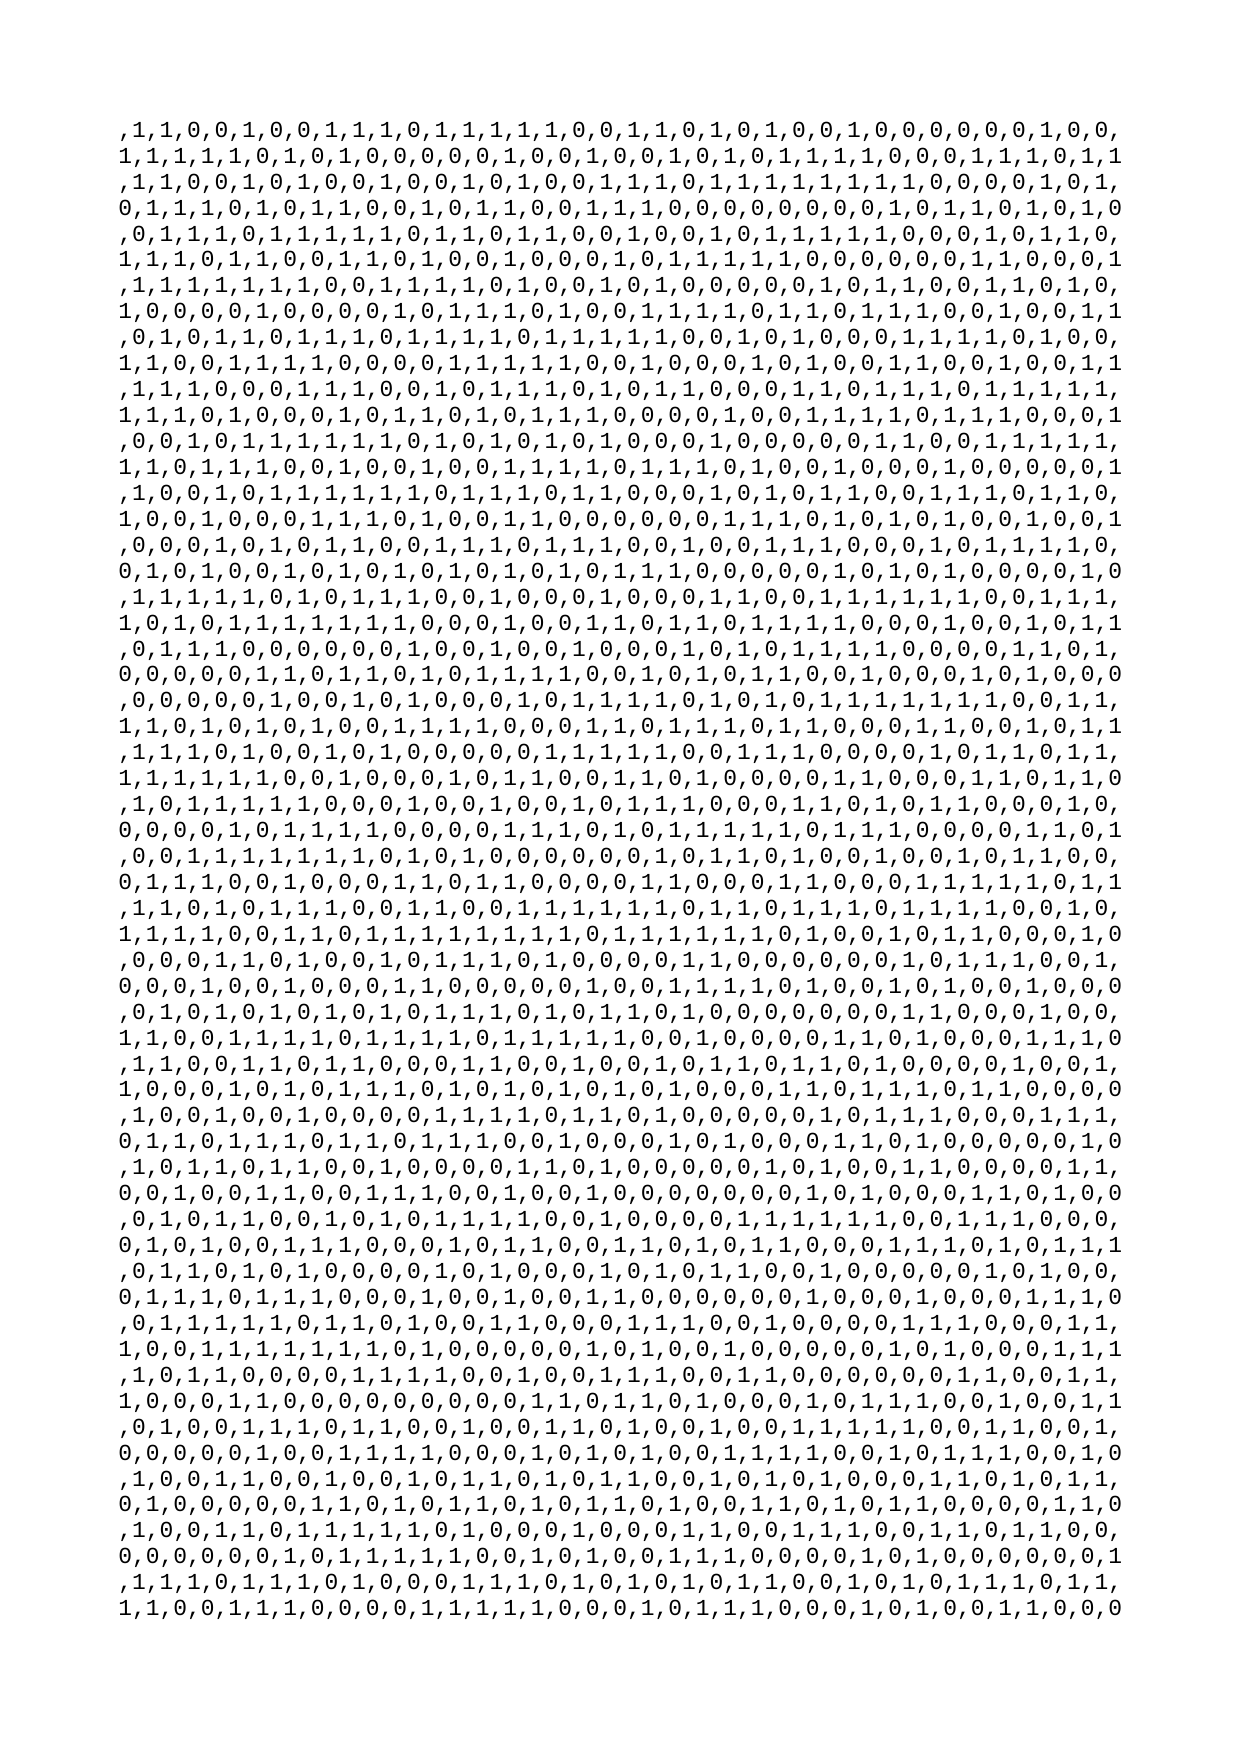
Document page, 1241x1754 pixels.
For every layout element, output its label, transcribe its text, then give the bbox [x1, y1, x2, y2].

text ,1,1,0,0,1,0,0,1,1,1,0,1,1,1,1,1,0,0,1,1,0,1,0,1,0,0,1,0,0,0,0,0,0,1,0,0,1,1,1,1,1,0,1,0,1,0,0,0,0,0,1,0,0,1,0,0,1,0,1,0,1,1,1,1,0,0,0,1,1,1,0,1,1,1,1,0,0,1,0,1,0,0,1,0,0,1,0,1,0,0,1,1,1,0,1,1,1,1,1,1,1,1,0,0,0,0,1,0,1,0,1,1,1,0,1,0,1,1,0,0,1,0,1,1,0,0,1,1,1,0,0,0,0,0,0,0,0,1,0,1,1,0,1,0,1,0,0,1,1,1,0,1,1,1,1,1,0,1,1,0,1,1,0,0,1,0,0,1,0,1,1,1,1,1,0,0,0,1,0,1,1,0,1,1,1,0,1,1,0,0,1,1,0,1,0,0,1,0,0,0,1,0,1,1,1,1,1,0,0,0,0,0,0,1,1,0,0,0,1,1,1,1,1,1,1,1,0,0,1,1,1,1,0,1,0,0,1,0,1,0,0,0,0,0,1,0,1,1,0,0,1,1,0,1,0,1,0,0,0,0,1,0,0,0,0,1,0,1,1,1,0,1,0,0,1,1,1,1,0,1,1,0,1,1,1,0,0,1,0,0,1,1,0,1,0,1,1,0,1,1,1,0,1,1,1,1,0,1,1,1,1,1,0,0,1,0,1,0,0,0,1,1,1,1,0,1,0,0,1,1,0,0,1,1,1,1,0,0,0,0,1,1,1,1,1,0,0,1,0,0,0,1,0,1,0,0,1,1,0,0,1,0,0,1,1,1,1,1,0,0,0,1,1,1,0,0,1,0,1,1,1,0,1,0,1,1,0,0,0,1,1,0,1,1,1,0,1,1,1,1,1,1,1,1,0,1,0,0,0,1,0,1,1,0,1,0,1,1,1,0,0,0,0,1,0,0,1,1,1,1,0,1,1,1,0,0,0,1,0,0,1,0,1,1,1,1,1,1,0,1,0,1,0,1,0,1,0,0,0,1,0,0,0,0,0,1,1,0,0,1,1,1,1,1,1,1,0,1,1,1,0,0,1,0,0,1,0,0,1,1,1,1,0,1,1,1,0,1,0,0,1,0,0,0,1,0,0,0,0,0,1,1,0,0,1,0,1,1,1,1,1,1,0,1,1,1,0,1,1,0,0,0,1,0,1,0,1,1,0,0,1,1,1,0,1,1,0,1,0,0,1,0,0,0,1,1,1,0,1,0,0,1,1,0,0,0,0,0,0,1,1,1,0,1,0,1,0,1,0,0,1,0,0,1,0,0,0,1,0,1,0,1,1,0,0,1,1,1,0,1,1,1,0,0,1,0,0,1,1,1,0,0,0,1,0,1,1,1,1,0,0,1,0,1,0,0,1,0,1,0,1,0,1,0,1,0,1,0,1,1,1,0,0,0,0,0,1,0,1,0,1,0,0,0,0,1,0,1,1,1,1,1,0,1,0,1,1,1,0,0,1,0,0,0,1,0,0,0,1,1,0,0,1,1,1,1,1,1,0,0,1,1,1,1,0,1,0,1,1,1,1,1,1,1,0,0,0,1,0,0,1,1,0,1,1,0,1,1,1,1,0,0,0,1,0,0,1,0,1,1,0,1,1,1,0,0,0,0,0,0,1,0,0,1,0,0,1,0,0,0,1,0,1,0,1,1,1,1,0,0,0,0,1,1,0,1,0,0,0,0,0,1,1,0,1,1,0,1,0,1,1,1,1,0,0,1,0,1,0,1,1,0,0,1,0,0,0,1,0,1,0,0,0,0,0,0,0,0,1,0,0,1,0,1,0,0,0,1,0,1,1,1,1,0,1,0,1,0,1,1,1,1,1,1,1,0,0,1,1,1,1,0,1,0,1,0,1,0,0,1,1,1,1,0,0,0,1,1,0,1,1,1,0,1,1,0,0,0,1,1,0,0,1,0,1,1,1,1,1,0,1,0,0,1,0,1,0,0,0,0,0,1,1,1,1,1,0,0,1,1,1,0,0,0,0,1,0,1,1,0,1,1,1,1,1,1,1,1,0,0,1,0,0,0,1,0,1,1,0,0,1,1,0,1,0,0,0,0,1,1,0,0,0,1,1,0,1,1,0,1,0,1,1,1,1,1,0,0,0,1,0,0,1,0,0,1,0,1,1,1,0,0,0,1,1,0,1,0,1,1,0,0,0,1,0,0,0,0,0,1,0,1,1,1,1,0,0,0,0,1,1,1,0,1,0,1,1,1,1,1,0,1,1,1,0,0,0,0,1,1,0,1,0,0,1,1,1,1,1,1,1,0,1,0,1,0,0,0,0,0,0,1,0,1,1,0,1,0,0,1,0,0,1,0,1,1,0,0,0,1,1,1,0,0,1,0,0,0,1,1,0,1,1,0,0,0,0,1,1,0,0,0,1,1,0,0,0,1,1,1,1,1,0,1,1,1,1,0,1,0,1,1,1,0,0,1,1,0,0,1,1,1,1,1,1,0,1,1,0,1,1,1,0,1,1,1,1,0,0,1,0,1,1,1,1,0,0,1,1,0,1,1,1,1,1,1,1,1,0,1,1,1,1,1,1,0,1,0,0,1,0,1,1,0,0,0,1,0,0,0,0,1,1,0,1,0,0,1,0,1,1,1,0,1,0,0,0,0,1,1,0,0,0,0,0,0,1,0,1,1,1,0,0,1,0,0,0,1,0,0,1,0,0,0,1,1,0,0,0,0,0,1,0,0,1,1,1,1,0,1,0,0,1,0,1,0,0,1,0,0,0,0,1,0,1,0,1,0,1,0,1,0,1,1,1,0,1,0,1,1,0,1,0,0,0,0,0,0,0,1,1,0,0,0,1,0,0,1,1,0,0,1,1,1,1,0,1,1,1,1,0,1,1,1,1,1,0,0,1,0,0,0,0,1,1,0,1,0,0,0,1,1,1,0,1,1,0,0,1,1,0,1,1,0,0,0,1,1,0,0,1,0,0,1,0,1,1,0,1,1,0,1,0,0,0,0,1,0,0,1,1,0,0,0,1,0,1,0,1,1,1,0,1,0,1,0,1,0,1,0,1,0,0,0,1,1,0,1,1,1,0,1,1,0,0,0,0,1,0,0,1,0,0,1,0,0,0,0,1,1,1,1,0,1,1,0,1,0,0,0,0,0,1,0,1,1,1,0,0,0,1,1,1,0,1,1,0,1,1,1,0,1,1,0,1,1,1,0,0,1,0,0,0,1,0,1,0,0,0,1,1,0,1,0,0,0,0,0,1,0,1,0,1,1,0,1,1,0,0,1,0,0,0,0,1,1,0,1,0,0,0,0,0,1,0,1,0,0,1,1,0,0,0,0,1,1,0,0,1,0,0,1,1,0,0,1,1,1,0,0,1,0,0,1,0,0,0,0,0,0,0,1,0,1,0,0,0,1,1,0,1,0,0,0,1,0,1,1,0,0,1,0,1,0,1,1,1,1,0,0,1,0,0,0,0,1,1,1,1,1,1,0,0,1,1,1,0,0,0,0,1,0,1,0,0,1,1,1,0,0,0,1,0,1,1,0,0,1,1,0,1,0,1,1,0,0,0,1,1,1,0,1,0,1,1,1,0,1,1,0,1,0,1,0,0,0,0,1,0,1,0,0,0,1,0,1,0,1,1,0,0,1,0,0,0,0,0,1,0,1,0,0,0,1,1,1,0,1,1,1,0,0,0,1,0,0,1,0,0,1,1,0,0,0,0,0,0,1,0,0,0,1,0,0,0,1,1,1,0,0,1,1,1,1,1,0,1,1,0,1,0,0,1,1,0,0,0,1,1,1,0,0,1,0,0,0,0,1,1,1,0,0,0,1,1,1,0,0,1,1,1,1,1,1,1,0,1,0,0,0,0,0,1,0,1,0,0,1,0,0,0,0,0,1,0,1,0,0,0,1,1,1,1,0,1,1,0,0,0,0,1,1,1,1,0,0,1,0,0,1,1,1,0,0,1,1,0,0,0,0,0,0,1,1,0,0,1,1,1,0,0,0,1,1,0,0,0,0,0,0,0,0,0,1,1,0,1,1,0,1,0,0,0,1,0,1,1,1,0,0,1,0,0,1,1,0,1,0,0,1,1,1,0,1,1,0,0,1,0,0,1,1,0,1,0,0,1,0,0,1,1,1,1,1,0,0,1,1,0,0,1,0,0,0,0,0,1,0,0,1,1,1,1,0,0,0,1,0,1,0,1,0,0,1,1,1,1,0,0,1,0,1,1,1,0,0,1,0,1,0,0,1,1,0,0,1,0,0,1,0,1,1,0,1,0,1,1,0,0,1,0,1,0,1,0,0,0,1,1,0,1,0,1,1,0,1,0,0,0,0,0,1,1,0,1,0,1,1,0,1,0,1,1,0,1,0,0,1,1,0,1,0,1,1,0,0,0,0,1,1,0,1,0,0,1,1,0,1,1,1,1,1,0,1,0,0,0,1,0,0,0,1,1,0,0,1,1,1,0,0,1,1,0,1,1,0,0,0,0,0,0,0,0,1,0,1,1,1,1,1,0,0,1,0,1,0,0,1,1,1,0,0,0,0,1,0,1,0,0,0,0,0,0,1,1,1,1,0,1,1,1,0,1,0,0,0,1,1,1,0,1,0,1,0,1,0,1,1,0,0,1,0,1,0,1,1,1,0,1,1,1,1,0,0,1,1,1,0,0,0,0,1,1,1,1,1,0,0,0,1,0,1,1,1,0,0,0,1,0,1,0,0,1,1,0,0,0 [118, 118, 1122, 1622]
